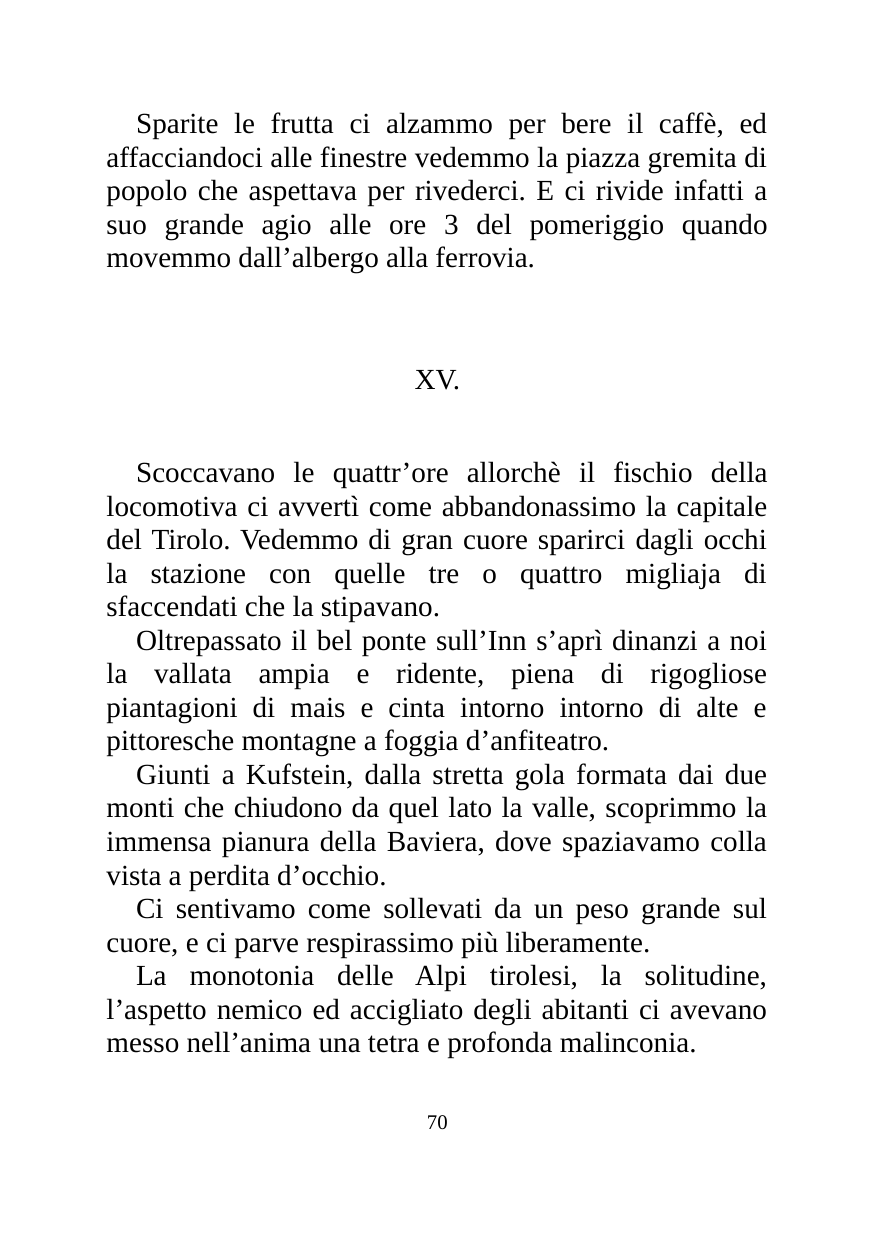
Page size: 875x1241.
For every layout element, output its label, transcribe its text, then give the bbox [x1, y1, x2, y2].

text La monotonia delle Alpi tirolesi, la solitudine, l’aspetto nemico ed accigliato degli abitanti ci avevano messo nell’anima una tetra e profonda malinconia. [106, 958, 768, 1059]
text Oltrepassato il bel ponte sull’Inn s’aprì dinanzi a noi la vallata ampia e ridente, piena di rigogliose piantagioni di mais e cinta intorno intorno di alte e pittoresche montagne a foggia d’anfiteatro. [106, 623, 768, 757]
text Sparite le frutta ci alzammo per bere il caffè, ed affacciandoci alle finestre vedemmo la piazza gremita di popolo che aspettava per rivederci. E ci rivide infatti a suo grande agio alle ore 3 del pomeriggio quando movemmo dall’albergo alla ferrovia. [106, 106, 768, 274]
subtitle XV. [106, 362, 768, 396]
text Scoccavano le quattr’ore allorchè il fischio della locomotiva ci avvertì come abbandonassimo la capitale del Tirolo. Vedemmo di gran cuore sparirci dagli occhi la stazione con quelle tre o quattro migliaja di sfaccendati che la stipavano. [106, 455, 768, 623]
text Ci sentivamo come sollevati da un peso grande sul cuore, e ci parve respirassimo più liberamente. [106, 891, 768, 958]
text Giunti a Kufstein, dalla stretta gola formata dai due monti che chiudono da quel lato la valle, scoprimmo la immensa pianura della Baviera, dove spaziavamo colla vista a perdita d’occhio. [106, 757, 768, 891]
